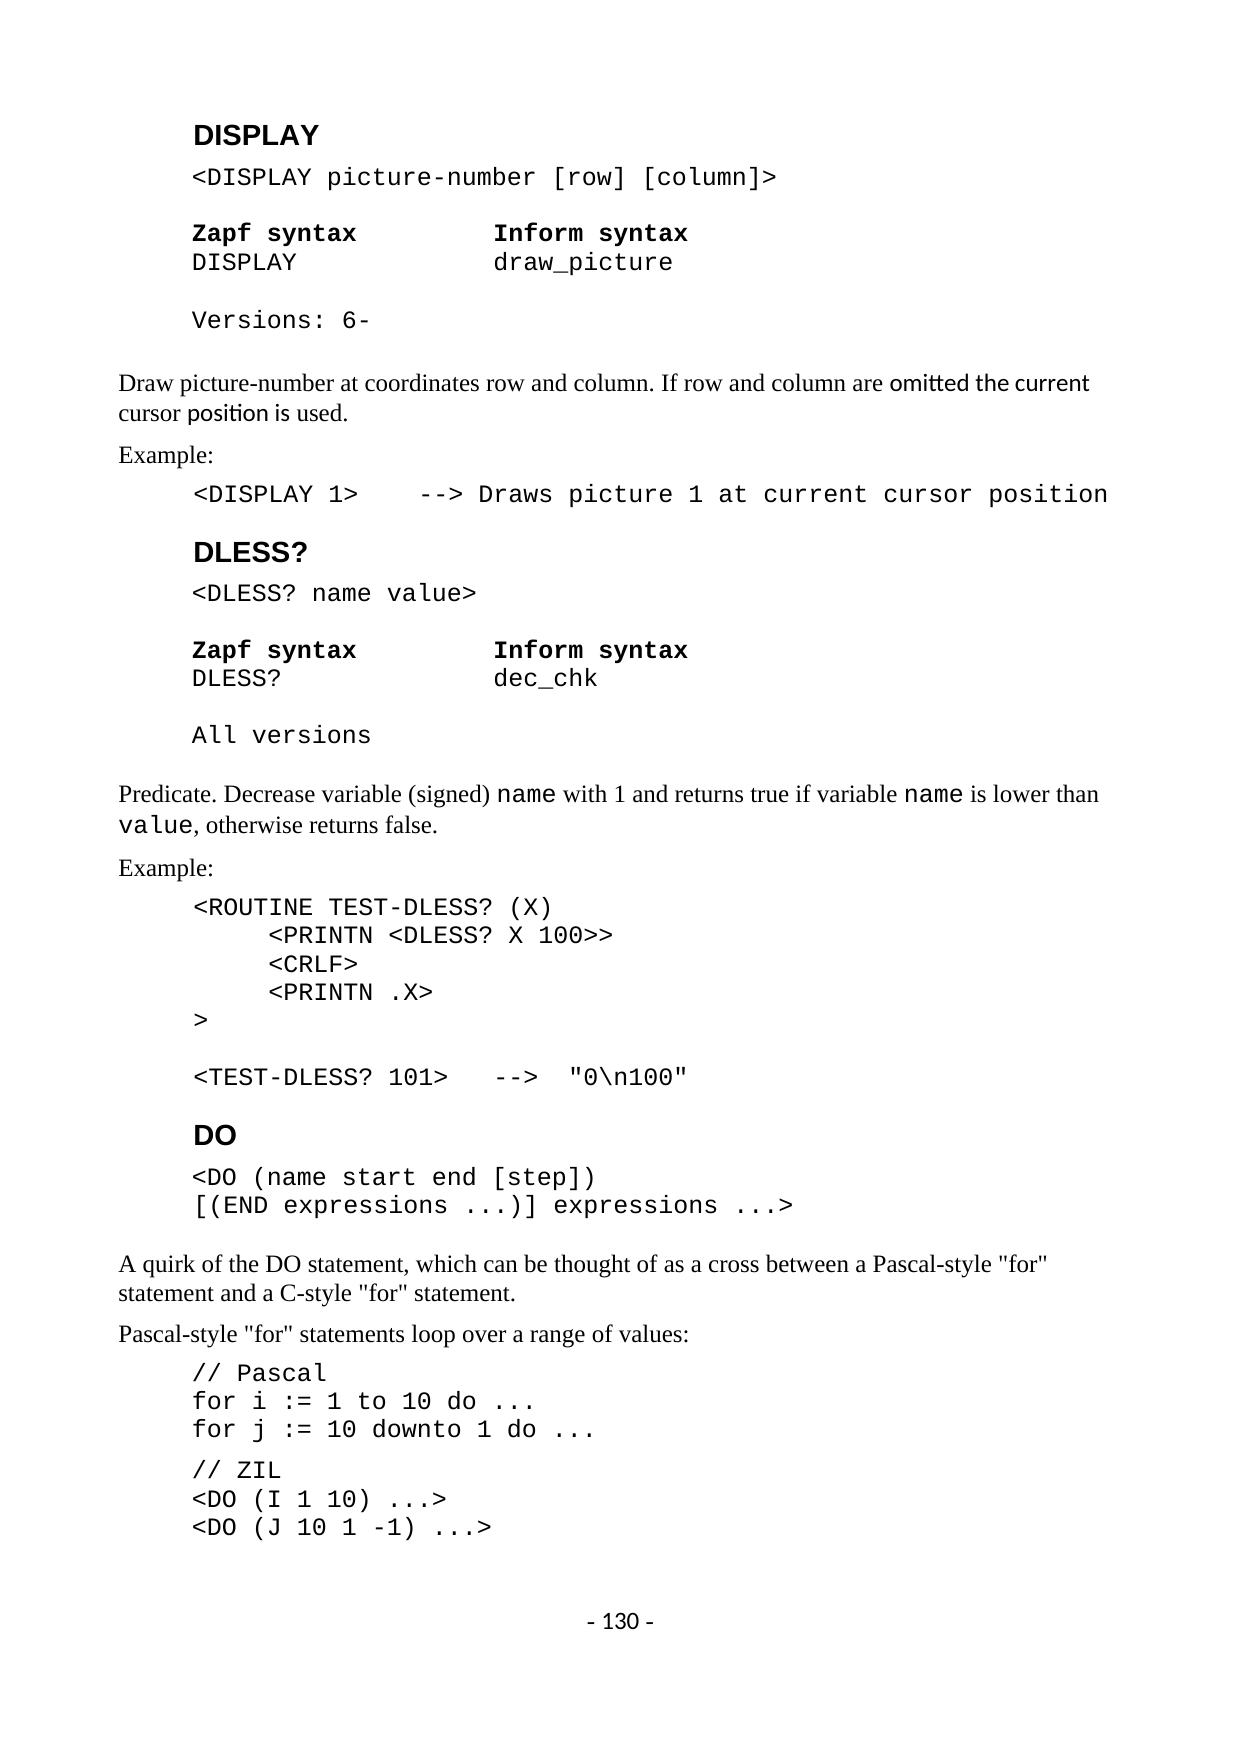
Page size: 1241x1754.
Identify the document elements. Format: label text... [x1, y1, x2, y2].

text Zapf syntax Inform syntax [192, 638, 1122, 666]
text <DO (name start end [step]) [(END expressions ...)] expressions ...> [192, 1164, 1122, 1221]
text Pascal-style "for" statements loop over a range of values: [118, 1319, 1122, 1348]
text Draw picture-number at coordinates row and column. If row and column are omitted the current cursor position is used. [118, 367, 1122, 428]
text <DLESS? name value> [192, 581, 1122, 609]
text Example: [118, 853, 1122, 882]
text <DISPLAY 1> --> Draws picture 1 at current cursor position [118, 482, 1122, 510]
text <DISPLAY picture-number [row] [column]> [192, 164, 1122, 192]
text All versions [192, 723, 1122, 751]
text DLESS? dec_chk [192, 666, 1122, 694]
text // Pascal for i := 1 to 10 do ... for j := 10 downto 1 do ... [192, 1360, 1122, 1445]
text Zapf syntax Inform syntax [192, 221, 1122, 249]
text A quirk of the DO statement, which can be thought of as a cross between a Pascal-style "for" statement and a C-style "for" statement. [118, 1249, 1122, 1307]
text <ROUTINE TEST-DLESS? (X) <PRINTN <DLESS? X 100>> <CRLF> <PRINTN .X> > <TEST-DLESS? 101> --> "0\n100" [118, 895, 1122, 1093]
text // ZIL <DO (I 1 10) ...> <DO (J 10 1 -1) ...> [192, 1458, 1122, 1543]
text Predicate. Decrease variable (signed) name with 1 and returns true if variable name is lower than value, otherwise returns false. [118, 779, 1122, 841]
subtitle DISPLAY [118, 118, 1122, 152]
subtitle DO [118, 1118, 1122, 1152]
text Versions: 6- [192, 308, 1122, 336]
text DISPLAY draw_picture [192, 249, 1122, 277]
subtitle DLESS? [118, 535, 1122, 568]
text Example: [118, 440, 1122, 469]
